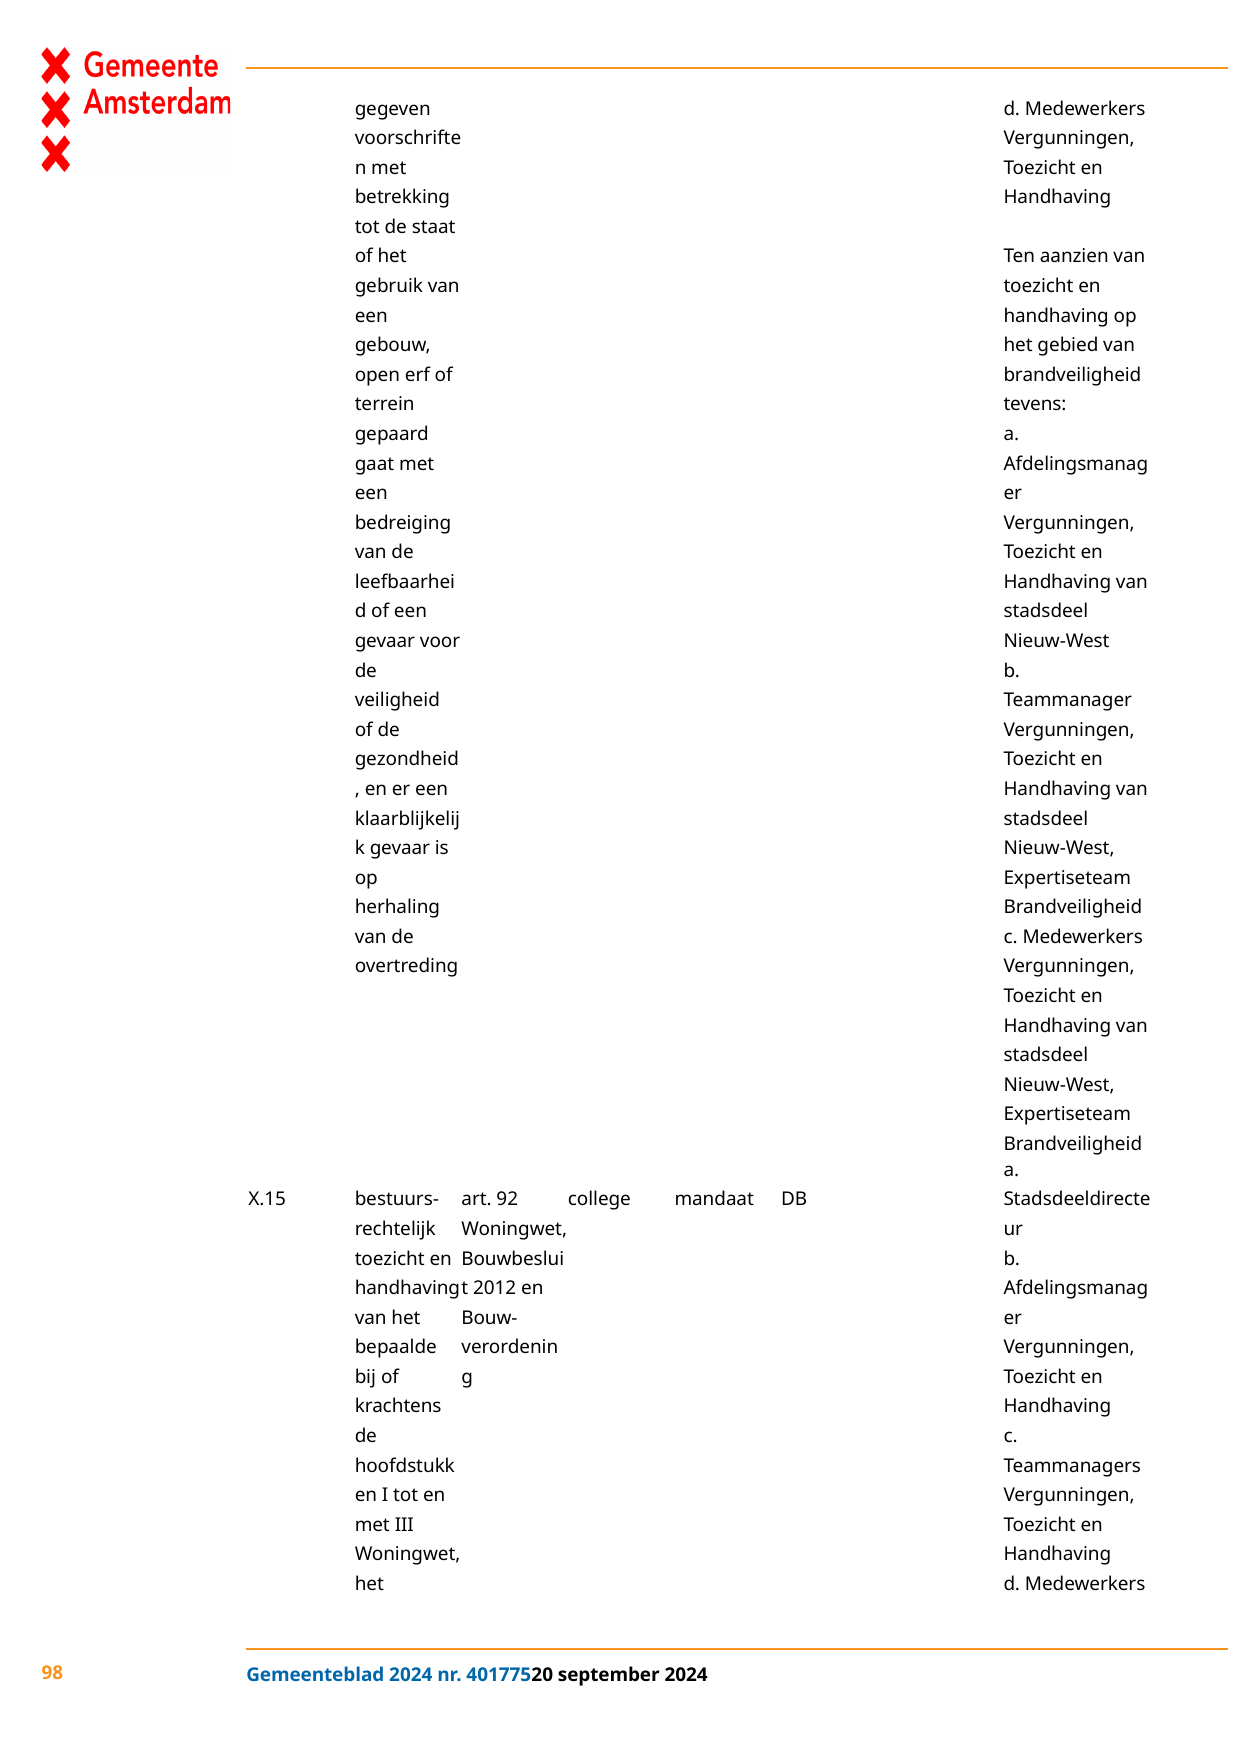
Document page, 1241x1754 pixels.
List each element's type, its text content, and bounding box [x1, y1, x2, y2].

table_cell [248, 95, 354, 1156]
table_cell mandaat [674, 1156, 781, 1596]
table_cell [781, 95, 887, 1156]
table_cell gegeven voorschriften met betrekking tot de staat of het gebruik van een gebouw, open erf of terrein gepaard gaat met een bedreiging van de leefbaarheid of een gevaar voor de veiligheid of de gezondheid, en er een klaarblijkelijk gevaar is op herhaling van de overtreding [355, 95, 461, 1156]
table_cell X.15 [248, 1156, 354, 1596]
table_cell d. Medewerkers Vergunningen, Toezicht en Handhaving Ten aanzien van toezicht en handhaving op het gebied van brandveiligheid tevens: a. Afdelingsmanager Vergunningen, Toezicht en Handhaving van stadsdeel Nieuw-West b. Teammanager Vergunningen, Toezicht en Handhaving van stadsdeel Nieuw-West, Expertiseteam Brandveiligheid c. Medewerkers Vergunningen, Toezicht en Handhaving van stadsdeel Nieuw-West, Expertiseteam Brandveiligheid [1003, 95, 1152, 1156]
table_cell [568, 95, 674, 1156]
picture [41, 47, 231, 172]
table_cell [888, 1156, 1003, 1596]
table_cell art. 92 Woningwet, Bouwbesluit 2012 en Bouw-verordening [461, 1156, 568, 1596]
table_cell a. Stadsdeeldirecteur b. Afdelingsmanager Vergunningen, Toezicht en Handhaving c. Teammanagers Vergunningen, Toezicht en Handhaving d. Medewerkers [1003, 1156, 1152, 1596]
table_cell [461, 95, 568, 1156]
table_cell bestuurs-rechtelijk toezicht en handhaving van het bepaalde bij of krachtens de hoofdstukken I tot en met III Woningwet, het [355, 1156, 461, 1596]
table_cell DB [781, 1156, 887, 1596]
table_cell [674, 95, 781, 1156]
table_cell [888, 95, 1003, 1156]
table_cell college [568, 1156, 674, 1596]
